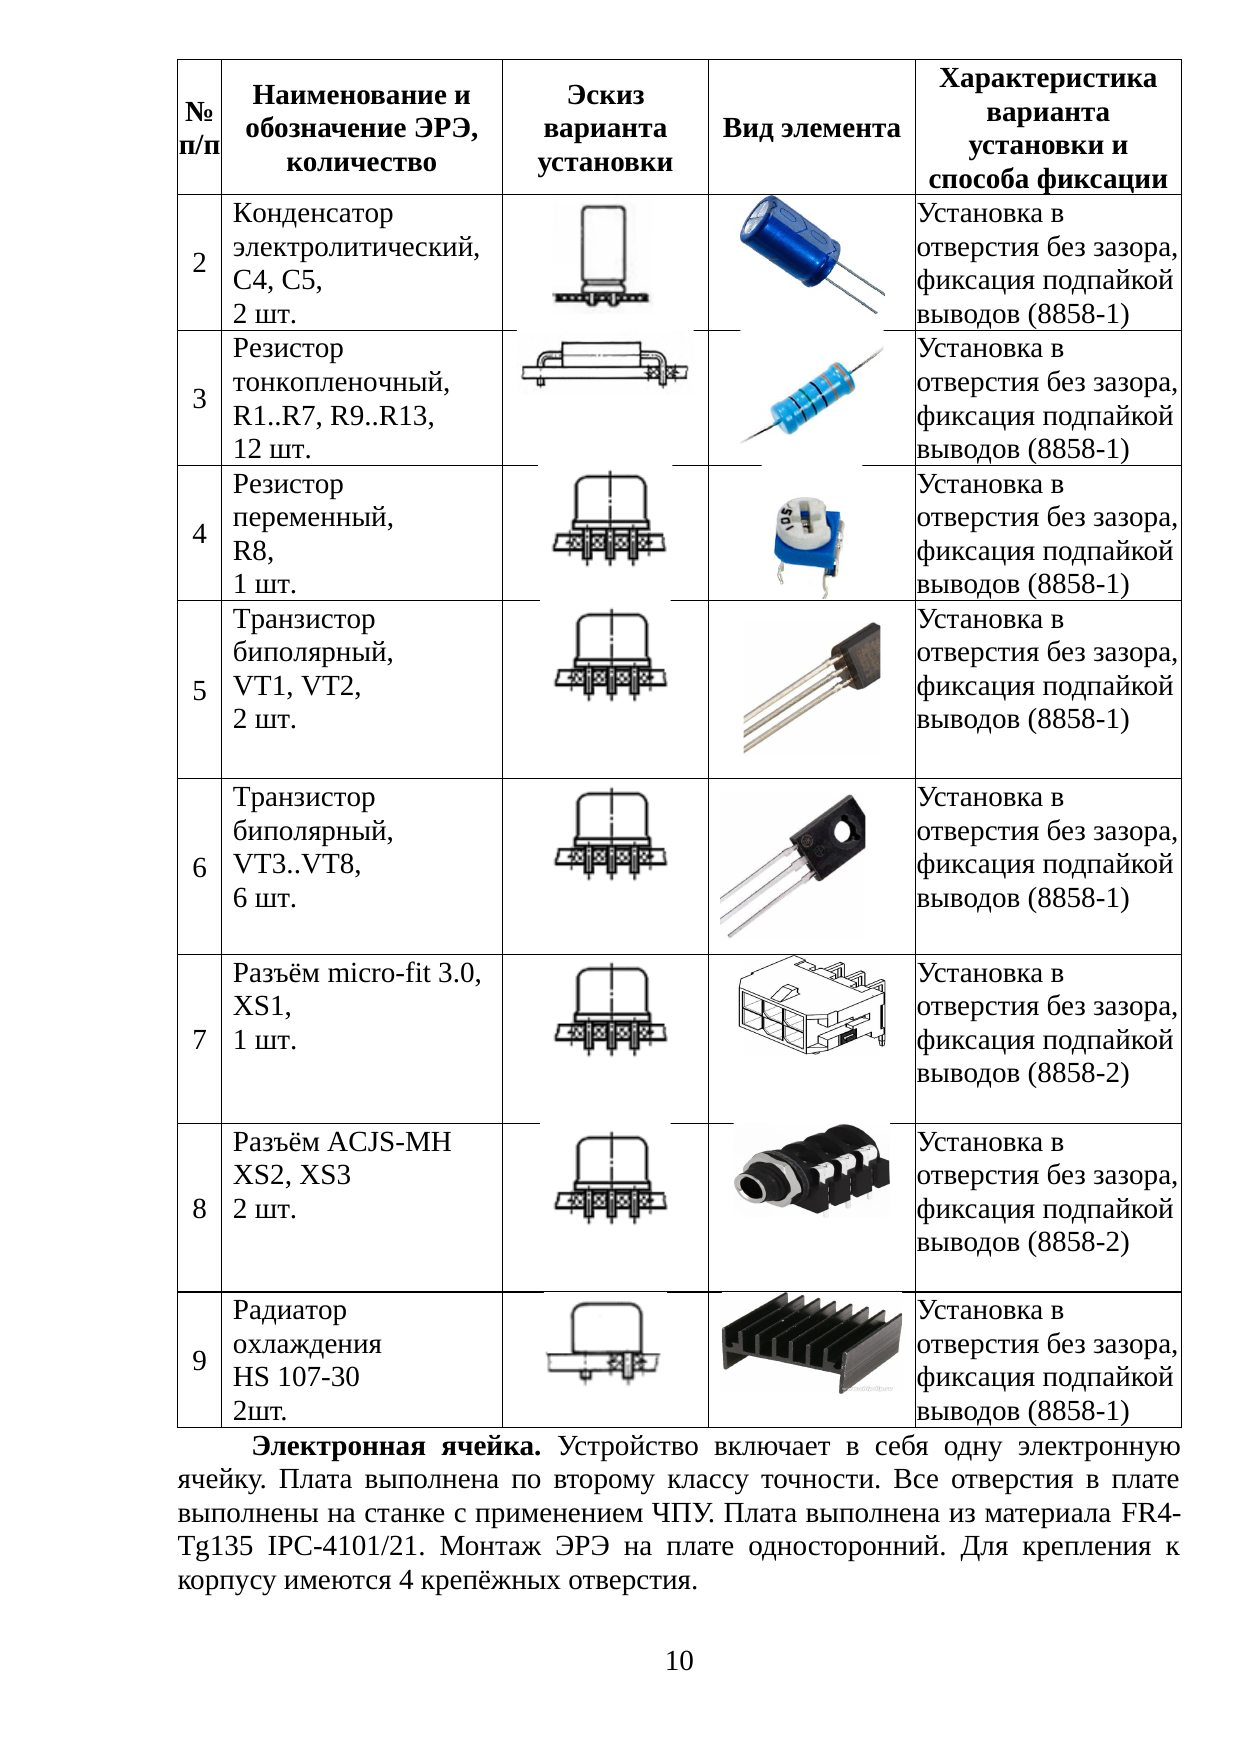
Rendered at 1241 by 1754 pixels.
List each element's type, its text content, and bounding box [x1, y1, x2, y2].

table_cell Разъём micro-fit 3.0, XS1, 1 шт. [222, 955, 502, 1123]
table_cell Установка в отверстия без зазора, фиксация подпайкой выводов (8858-2) [916, 1124, 1181, 1291]
table_cell [503, 1293, 708, 1427]
table_cell Радиатор охлаждения HS 107-30 2шт. [222, 1293, 502, 1427]
table_cell Транзистор биполярный, VT3..VT8, 6 шт. [222, 779, 502, 954]
table_cell Установка в отверстия без зазора, фиксация подпайкой выводов (8858-1) [916, 779, 1181, 954]
table_cell [709, 779, 915, 954]
table_cell [503, 331, 708, 465]
table_header Наименование и обозначение ЭРЭ, количество [222, 60, 502, 194]
table_cell Установка в отверстия без зазора, фиксация подпайкой выводов (8858-1) [916, 1293, 1181, 1427]
table_cell 6 [178, 779, 221, 954]
table_cell 8 [178, 1124, 221, 1291]
table_cell 7 [178, 955, 221, 1123]
table_cell [709, 955, 915, 1123]
table_cell Установка в отверстия без зазора, фиксация подпайкой выводов (8858-2) [916, 955, 1181, 1123]
table_header № п/п [178, 60, 221, 194]
table_cell [503, 195, 708, 329]
table_cell Установка в отверстия без зазора, фиксация подпайкой выводов (8858-1) [916, 331, 1181, 465]
table_cell [709, 1293, 915, 1427]
table_cell [503, 779, 708, 954]
table_cell 5 [178, 601, 221, 778]
table_cell [709, 1124, 915, 1291]
table_cell Резистор переменный, R8, 1 шт. [222, 466, 502, 600]
table_cell 9 [178, 1293, 221, 1427]
table_cell Конденсатор электролитический, C4, C5, 2 шт. [222, 195, 502, 329]
table_cell [503, 601, 708, 778]
table_cell [503, 955, 708, 1123]
table_cell Установка в отверстия без зазора, фиксация подпайкой выводов (8858-1) [916, 601, 1181, 778]
table_header Эскиз варианта установки [503, 60, 708, 194]
text Электронная ячейка. Устройство включает в себя одну электронную ячейку. Плата выполнена по второму классу точности. Все отверстия в плате выполнены на станке с применением ЧПУ. Плата выполнена из материала FR4-Tg135 IPC-4101/21. Монтаж ЭРЭ на плате односторонний. Для крепления к корпусу имеются 4 крепёжных отверстия. [177, 1428, 1181, 1595]
table_cell [503, 1124, 708, 1291]
table_cell 3 [178, 331, 221, 465]
table_cell 2 [178, 195, 221, 329]
table_cell [503, 466, 708, 600]
table_cell [709, 601, 915, 778]
table_cell Транзистор биполярный, VT1, VT2, 2 шт. [222, 601, 502, 778]
table_cell Установка в отверстия без зазора, фиксация подпайкой выводов (8858-1) [916, 466, 1181, 600]
table_cell [709, 466, 915, 600]
table_cell [709, 195, 915, 329]
table_header Характеристика варианта установки и способа фиксации [916, 60, 1181, 194]
table_cell Резистор тонкопленочный, R1..R7, R9..R13, 12 шт. [222, 331, 502, 465]
table_cell 4 [178, 466, 221, 600]
table_header Вид элемента [709, 60, 915, 194]
table_cell Разъём ACJS-MH XS2, XS3 2 шт. [222, 1124, 502, 1291]
table_cell Установка в отверстия без зазора, фиксация подпайкой выводов (8858-1) [916, 195, 1181, 329]
table_cell [709, 331, 915, 465]
